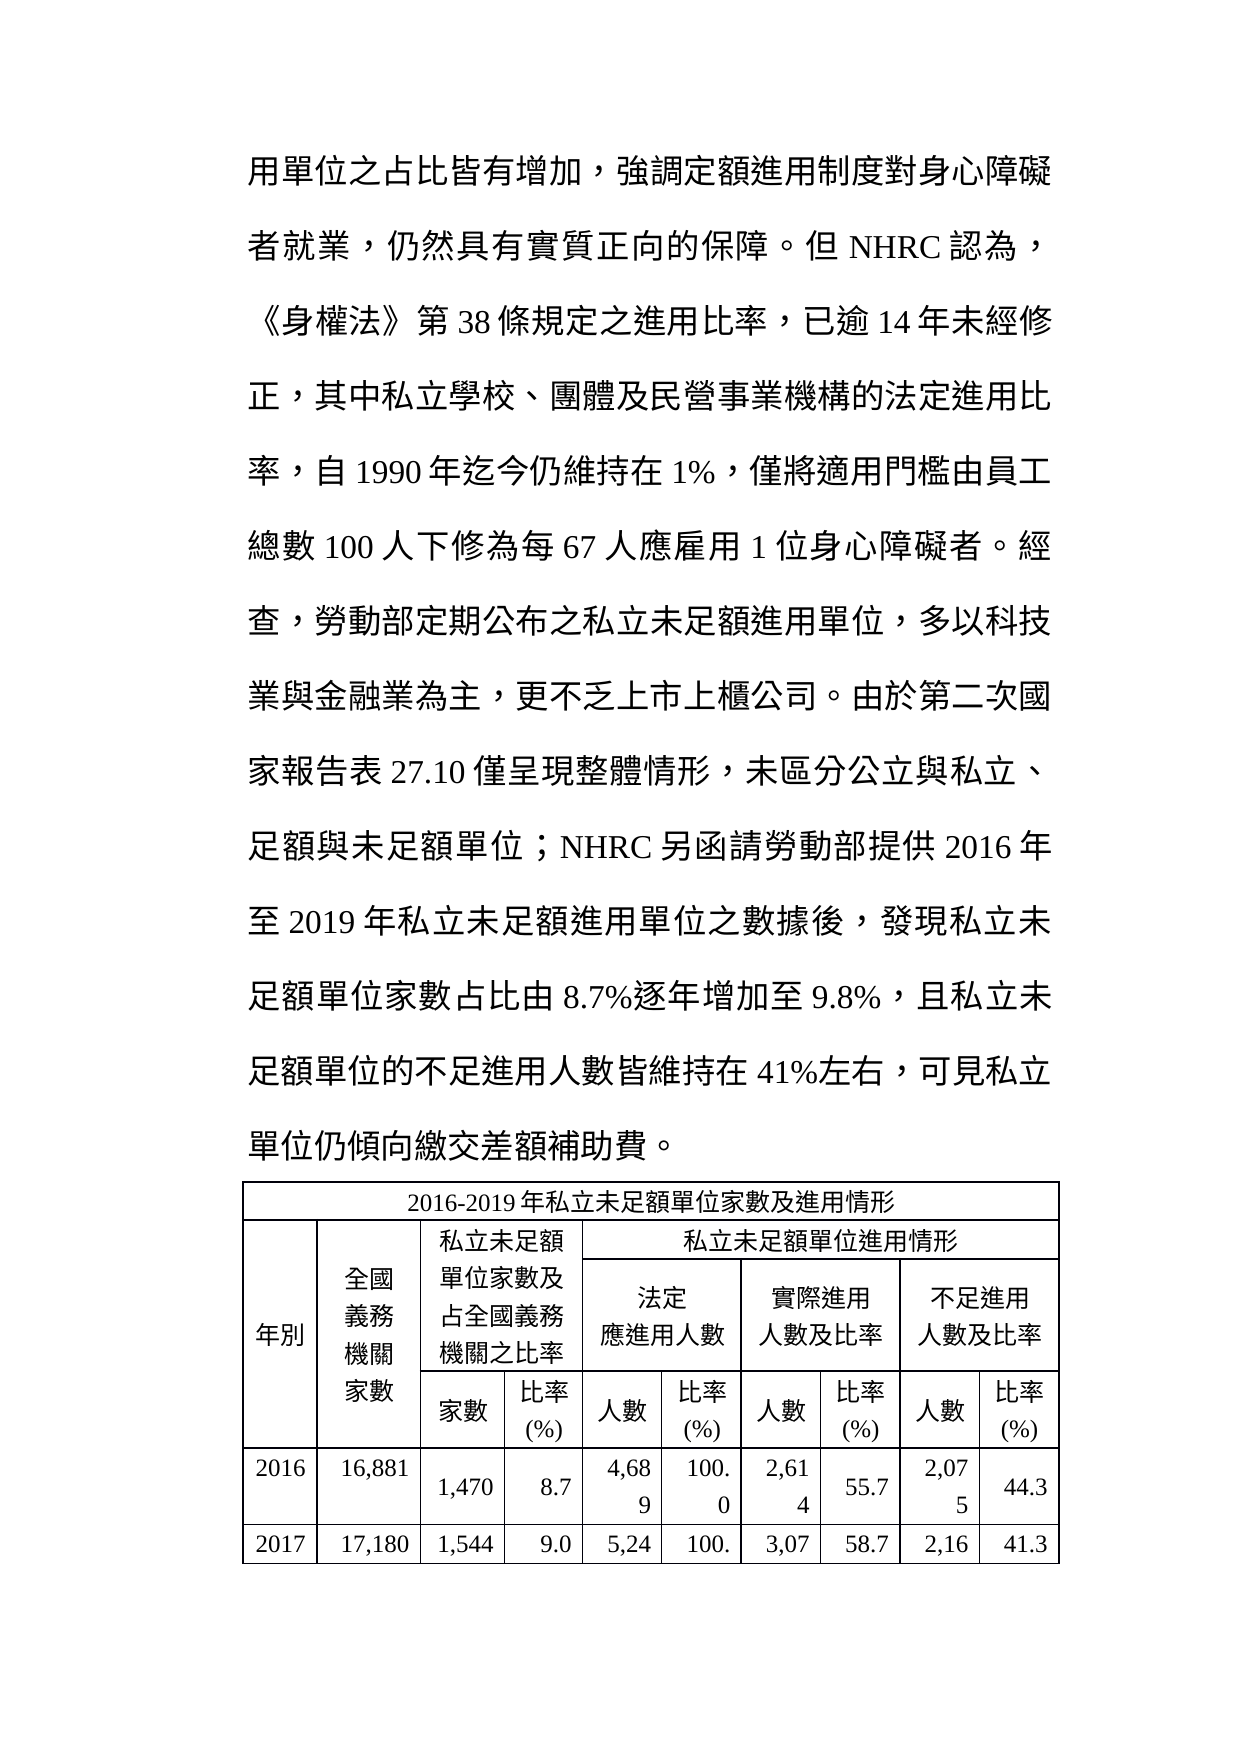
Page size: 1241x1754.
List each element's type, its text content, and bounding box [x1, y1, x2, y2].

table_cell 1,544 [421, 1525, 504, 1563]
table_cell 2,075 [901, 1449, 979, 1523]
table_cell 17,180 [318, 1525, 420, 1563]
table_cell 2017 [244, 1525, 316, 1563]
table_cell 5,24 [583, 1525, 661, 1563]
table_cell 比率(%) [662, 1372, 740, 1447]
table_cell 100. [662, 1525, 740, 1563]
table_cell 16,881 [318, 1449, 420, 1523]
table_cell 人數 [901, 1372, 979, 1447]
table_cell 年別 [244, 1221, 316, 1447]
table_cell 比率 (%) [505, 1372, 582, 1447]
table_cell 私立未足額單位家數及占全國義務機關之比率 [421, 1221, 582, 1370]
table_cell 比率(%) [821, 1372, 899, 1447]
table_cell 1,470 [421, 1449, 504, 1523]
table_cell 2016 [244, 1449, 316, 1523]
table_cell 8.7 [505, 1449, 582, 1523]
table_cell 法定 應進用人數 [583, 1260, 740, 1370]
table_cell 100.0 [662, 1449, 740, 1523]
table_cell 44.3 [980, 1449, 1058, 1523]
table_header 2016-2019年私立未足額單位家數及進用情形 [244, 1183, 1058, 1219]
table_cell 人數 [583, 1372, 661, 1447]
table_cell 4,689 [583, 1449, 661, 1523]
table_cell 58.7 [821, 1525, 899, 1563]
table_cell 全國 義務 機關 家數 [318, 1221, 420, 1447]
table_cell 私立未足額單位進用情形 [583, 1221, 1058, 1258]
table_cell 55.7 [821, 1449, 899, 1523]
list 用單位之占比皆有增加，強調定額進用制度對身心障礙者就業，仍然具有實質正向的保障。但NHRC認為，《身權法》第38條規定之進用比率，已逾14年未經修正，其中私立學校、團體及民營事業機構的法定進用比率，自1990年迄今仍維持在1%，僅將適用門檻由員工總數100人下修為每67人應雇用1位身心障礙者。經查，勞動部定期公布之私立未足額進用單位，多以科技業與金融業為主，更不乏上市上櫃公司。由於第二次國家報告表27.10僅呈現整體情形，未區分公立與私立、足額與未足額單位；NHRC另函請勞動部提供2016年至2019年私立未足額進用單位之數據後，發現私立未足額單位家數占比由8.7%逐年增加至9.8%，且私立未足額單位的不足進用人數皆維持在41%左右，可見私立單位仍傾向繳交差額補助費。 [187, 131, 1053, 1181]
table_cell 9.0 [505, 1525, 582, 1563]
table_cell 比率(%) [980, 1372, 1058, 1447]
table_cell 家數 [421, 1372, 504, 1447]
table_cell 2,16 [901, 1525, 979, 1563]
table_cell 3,07 [742, 1525, 820, 1563]
table_cell 實際進用 人數及比率 [742, 1260, 899, 1370]
table_cell 不足進用 人數及比率 [901, 1260, 1058, 1370]
table_cell 41.3 [980, 1525, 1058, 1563]
table_cell 人數 [742, 1372, 820, 1447]
table_cell 2,614 [742, 1449, 820, 1523]
